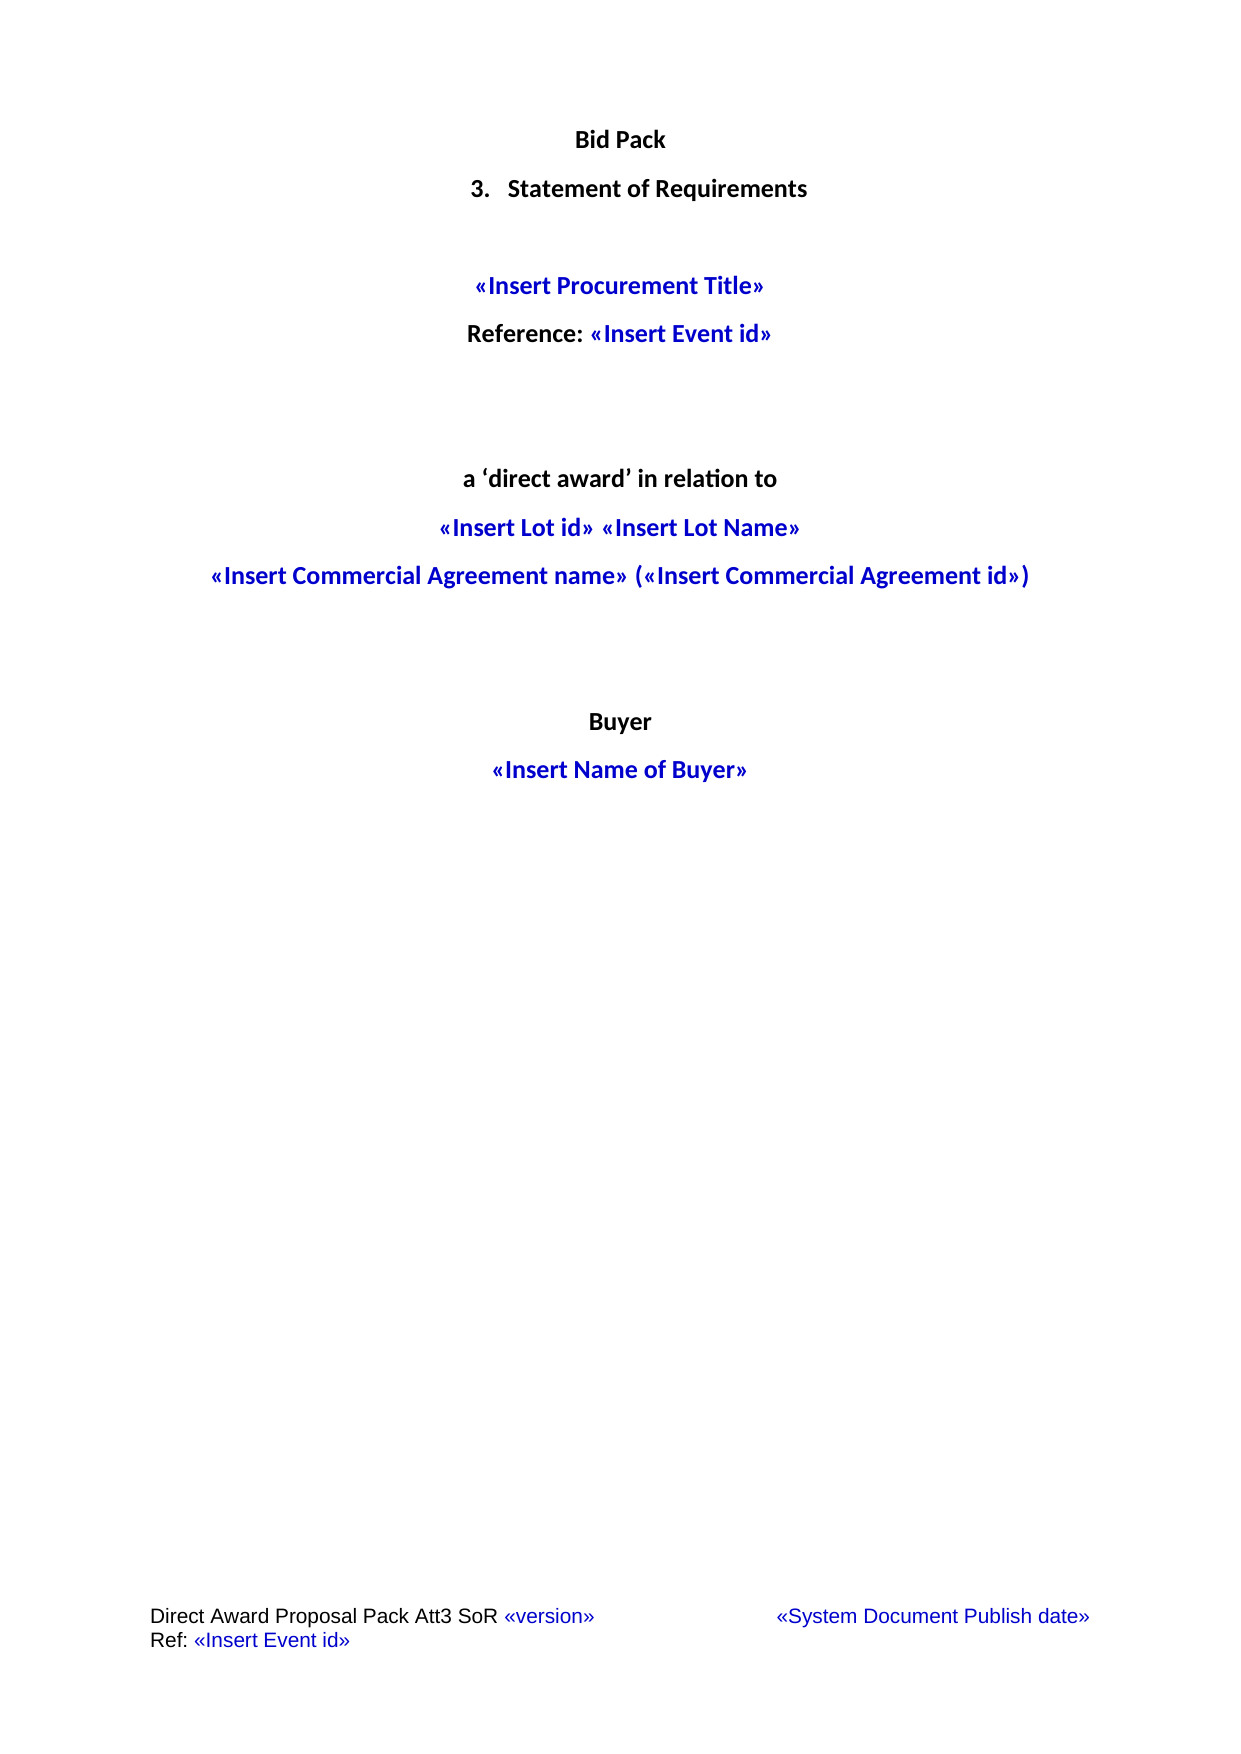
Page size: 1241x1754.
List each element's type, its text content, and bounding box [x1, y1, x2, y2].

list Statement of Requirements [187, 172, 1090, 204]
text Reference: «Insert Event id» [150, 317, 1090, 349]
text Bid Pack [150, 123, 1090, 155]
text «Insert Commercial Agreement name» («Insert Commercial Agreement id») [150, 559, 1090, 591]
text «Insert Lot id» «Insert Lot Name» [150, 511, 1090, 543]
text a ‘direct award’ in relation to [150, 462, 1090, 494]
text Buyer [150, 705, 1090, 736]
text «Insert Name of Buyer» [150, 753, 1090, 785]
text «Insert Procurement Title» [150, 269, 1090, 301]
